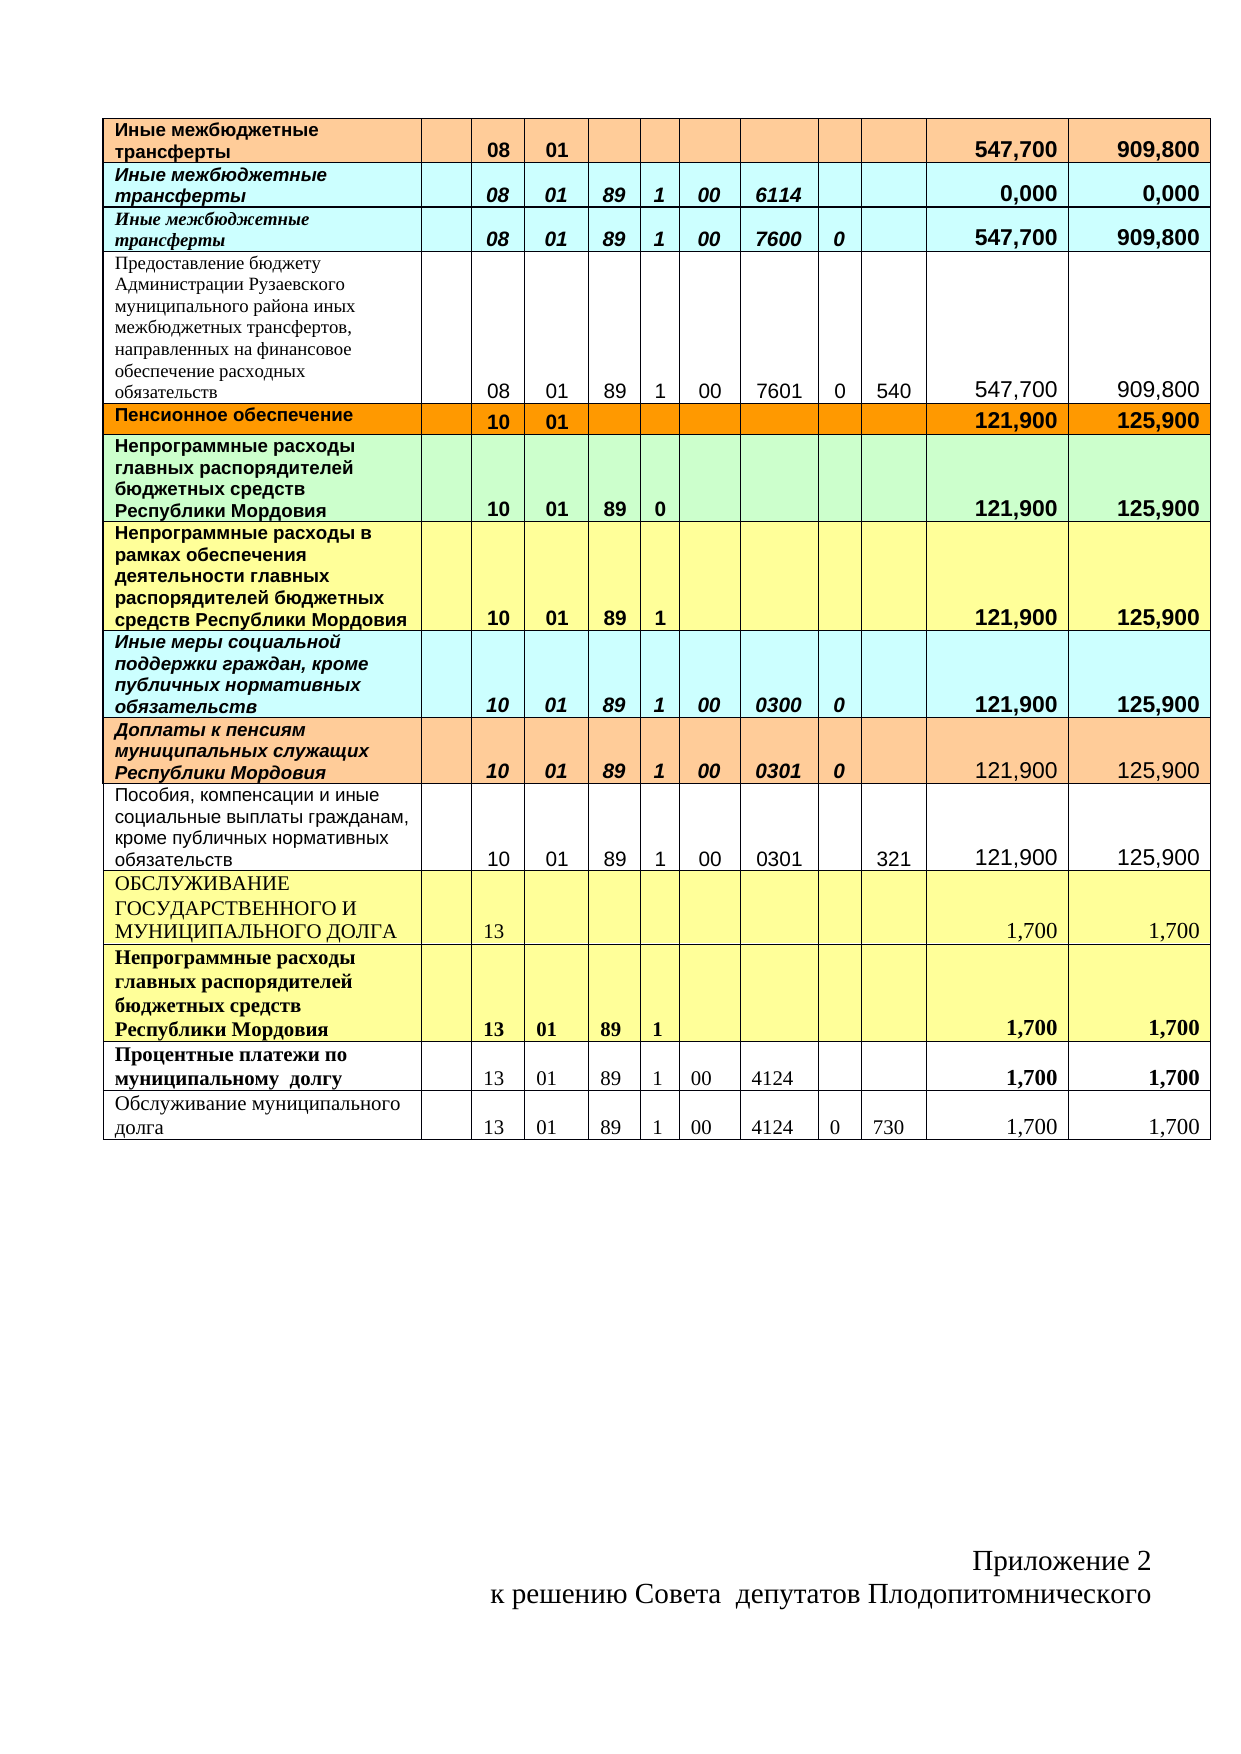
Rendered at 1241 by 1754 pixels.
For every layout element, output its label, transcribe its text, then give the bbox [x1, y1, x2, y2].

table_cell 13 [472, 1091, 524, 1139]
table_cell 121,900 [927, 522, 1068, 630]
table_cell [741, 522, 818, 630]
table_cell 909,800 [1069, 208, 1210, 251]
table_cell 08 [472, 208, 524, 251]
table_cell 01 [525, 522, 588, 630]
table_cell 0 [819, 631, 861, 717]
table_cell [641, 404, 679, 434]
table_cell [862, 1042, 926, 1090]
table_cell 1 [641, 945, 679, 1041]
table_cell 6114 [741, 163, 818, 206]
table_cell [862, 163, 926, 206]
table_cell [422, 1091, 471, 1139]
table_cell [819, 435, 861, 521]
table_cell 0300 [741, 631, 818, 717]
table_cell Обслуживание муниципального долга [104, 1091, 421, 1139]
text Приложение 2 [148, 1543, 1152, 1576]
table_cell 121,900 [927, 784, 1068, 870]
table_cell [422, 404, 471, 434]
table_cell [680, 871, 740, 943]
table_cell [589, 404, 640, 434]
table_cell [641, 871, 679, 943]
table_cell [422, 1042, 471, 1090]
table_cell 0 [819, 208, 861, 251]
table_cell [525, 871, 588, 943]
table_cell [422, 631, 471, 717]
table_cell [680, 435, 740, 521]
table_cell 4124 [741, 1091, 818, 1139]
table_cell [862, 119, 926, 162]
table_cell [819, 522, 861, 630]
table_cell [422, 784, 471, 870]
table_cell 0,000 [1069, 163, 1210, 206]
table_cell Пособия, компенсации и иные социальные выплаты гражданам, кроме публичных нормативных обязательств [104, 784, 421, 870]
table_cell [862, 718, 926, 783]
table_cell 547,700 [927, 119, 1068, 162]
table_cell [862, 208, 926, 251]
table_cell 89 [589, 945, 640, 1041]
table_cell [422, 119, 471, 162]
table_cell 125,900 [1069, 522, 1210, 630]
table_cell 00 [680, 631, 740, 717]
table_cell 1 [641, 522, 679, 630]
table_cell 121,900 [927, 718, 1068, 783]
table_cell [819, 404, 861, 434]
table_cell 01 [525, 163, 588, 206]
table_cell 13 [472, 871, 524, 943]
table_cell 547,700 [927, 208, 1068, 251]
table_cell 730 [862, 1091, 926, 1139]
table_cell 125,900 [1069, 631, 1210, 717]
table_cell 909,800 [1069, 119, 1210, 162]
table_cell 1,700 [1069, 1042, 1210, 1090]
table_cell [819, 871, 861, 943]
table_cell [680, 119, 740, 162]
table_cell 909,800 [1069, 252, 1210, 403]
table_cell 125,900 [1069, 784, 1210, 870]
table_cell 1 [641, 163, 679, 206]
table_cell Непрограммные расходы в рамках обеспечения деятельности главных распорядителей бюджетных средств Республики Мордовия [104, 522, 421, 630]
table_cell 01 [525, 208, 588, 251]
table_cell 7600 [741, 208, 818, 251]
table_cell 01 [525, 435, 588, 521]
table_cell [741, 119, 818, 162]
table_cell [819, 119, 861, 162]
table_cell [819, 784, 861, 870]
table_cell [862, 945, 926, 1041]
table_cell 01 [525, 1091, 588, 1139]
table_cell 01 [525, 718, 588, 783]
table_cell 00 [680, 784, 740, 870]
table_cell 0 [819, 252, 861, 403]
table_cell 10 [472, 404, 524, 434]
table_cell 00 [680, 208, 740, 251]
table_cell 1,700 [1069, 871, 1210, 943]
table_cell 321 [862, 784, 926, 870]
table_cell [862, 631, 926, 717]
table_cell 08 [472, 119, 524, 162]
table_cell 125,900 [1069, 435, 1210, 521]
table_cell 89 [589, 718, 640, 783]
table_cell 7601 [741, 252, 818, 403]
table_cell [680, 522, 740, 630]
table_cell 10 [472, 718, 524, 783]
table_cell 01 [525, 119, 588, 162]
table_cell [422, 718, 471, 783]
table_cell 00 [680, 163, 740, 206]
table_cell 13 [472, 945, 524, 1041]
table_cell [641, 119, 679, 162]
table_cell 89 [589, 163, 640, 206]
table_cell 10 [472, 631, 524, 717]
table_cell 0,000 [927, 163, 1068, 206]
table_cell 01 [525, 1042, 588, 1090]
table_cell [422, 435, 471, 521]
table_cell Иные межбюджетные трансферты [104, 163, 421, 206]
table_cell [741, 435, 818, 521]
table_cell 0301 [741, 718, 818, 783]
table_cell 1 [641, 252, 679, 403]
table_cell [680, 945, 740, 1041]
table_cell 89 [589, 631, 640, 717]
table_cell 89 [589, 1091, 640, 1139]
table_cell 540 [862, 252, 926, 403]
table_cell 125,900 [1069, 718, 1210, 783]
table_cell 1 [641, 1091, 679, 1139]
table_cell Иные меры социальной поддержки граждан, кроме публичных нормативных обязательств [104, 631, 421, 717]
table_cell 0 [819, 718, 861, 783]
table_cell 00 [680, 1042, 740, 1090]
table_cell 89 [589, 435, 640, 521]
table_cell [862, 435, 926, 521]
table_cell [589, 871, 640, 943]
table_cell 0 [641, 435, 679, 521]
table_cell [819, 945, 861, 1041]
table_cell [741, 871, 818, 943]
table_cell 01 [525, 252, 588, 403]
table_cell 0301 [741, 784, 818, 870]
table_cell ОБСЛУЖИВАНИЕ ГОСУДАРСТВЕННОГО И МУНИЦИПАЛЬНОГО ДОЛГА [104, 871, 421, 943]
table_cell [422, 945, 471, 1041]
table_cell 89 [589, 252, 640, 403]
table_cell Иные межбюджетные трансферты [104, 119, 421, 162]
table_cell [422, 871, 471, 943]
table_cell 08 [472, 252, 524, 403]
table_cell [422, 208, 471, 251]
table_cell 121,900 [927, 631, 1068, 717]
table_cell 08 [472, 163, 524, 206]
table_cell 1 [641, 784, 679, 870]
table_cell 1 [641, 1042, 679, 1090]
table_cell 1 [641, 631, 679, 717]
table_cell 01 [525, 631, 588, 717]
table_cell [422, 252, 471, 403]
table_cell 00 [680, 252, 740, 403]
table_cell [589, 119, 640, 162]
table_cell [741, 404, 818, 434]
table_cell 4124 [741, 1042, 818, 1090]
table_cell 1 [641, 208, 679, 251]
text к решению Совета депутатов Плодопитомнического [148, 1576, 1152, 1610]
table_cell [819, 163, 861, 206]
table_cell Непрограммные расходы главных распорядителей бюджетных средств Республики Мордовия [104, 435, 421, 521]
table_cell Пенсионное обеспечение [104, 404, 421, 434]
table_cell Предоставление бюджету Администрации Рузаевского муниципального района иных межбюджетных трансфертов, направленных на финансовое обеспечение расходных обязательств [104, 252, 421, 403]
table_cell 1,700 [927, 871, 1068, 943]
table_cell 89 [589, 784, 640, 870]
table_cell 547,700 [927, 252, 1068, 403]
table_cell 1,700 [927, 1042, 1068, 1090]
table_cell [862, 871, 926, 943]
table_cell [680, 404, 740, 434]
table_cell 01 [525, 784, 588, 870]
table_cell 10 [472, 784, 524, 870]
table_cell 121,900 [927, 435, 1068, 521]
table_cell 13 [472, 1042, 524, 1090]
table_cell Иные межбюджетные трансферты [104, 208, 421, 251]
table_cell 10 [472, 522, 524, 630]
table_cell [862, 404, 926, 434]
table_cell 1,700 [927, 1091, 1068, 1139]
table_cell Непрограммные расходы главных распорядителей бюджетных средств Республики Мордовия [104, 945, 421, 1041]
table_cell 00 [680, 718, 740, 783]
table_cell [422, 163, 471, 206]
table_cell 125,900 [1069, 404, 1210, 434]
table_cell 01 [525, 404, 588, 434]
table_cell [862, 522, 926, 630]
table_cell 10 [472, 435, 524, 521]
table_cell 1,700 [1069, 1091, 1210, 1139]
table_cell 00 [680, 1091, 740, 1139]
table_cell [422, 522, 471, 630]
table_cell [741, 945, 818, 1041]
table_cell 1,700 [927, 945, 1068, 1041]
table_cell 89 [589, 522, 640, 630]
table_cell 89 [589, 208, 640, 251]
table_cell [819, 1042, 861, 1090]
table_cell 0 [819, 1091, 861, 1139]
table_cell 121,900 [927, 404, 1068, 434]
table_cell 01 [525, 945, 588, 1041]
table_cell 89 [589, 1042, 640, 1090]
table_cell Доплаты к пенсиям муниципальных служащих Республики Мордовия [104, 718, 421, 783]
table_cell 1 [641, 718, 679, 783]
table_cell Процентные платежи по муниципальному долгу [104, 1042, 421, 1090]
